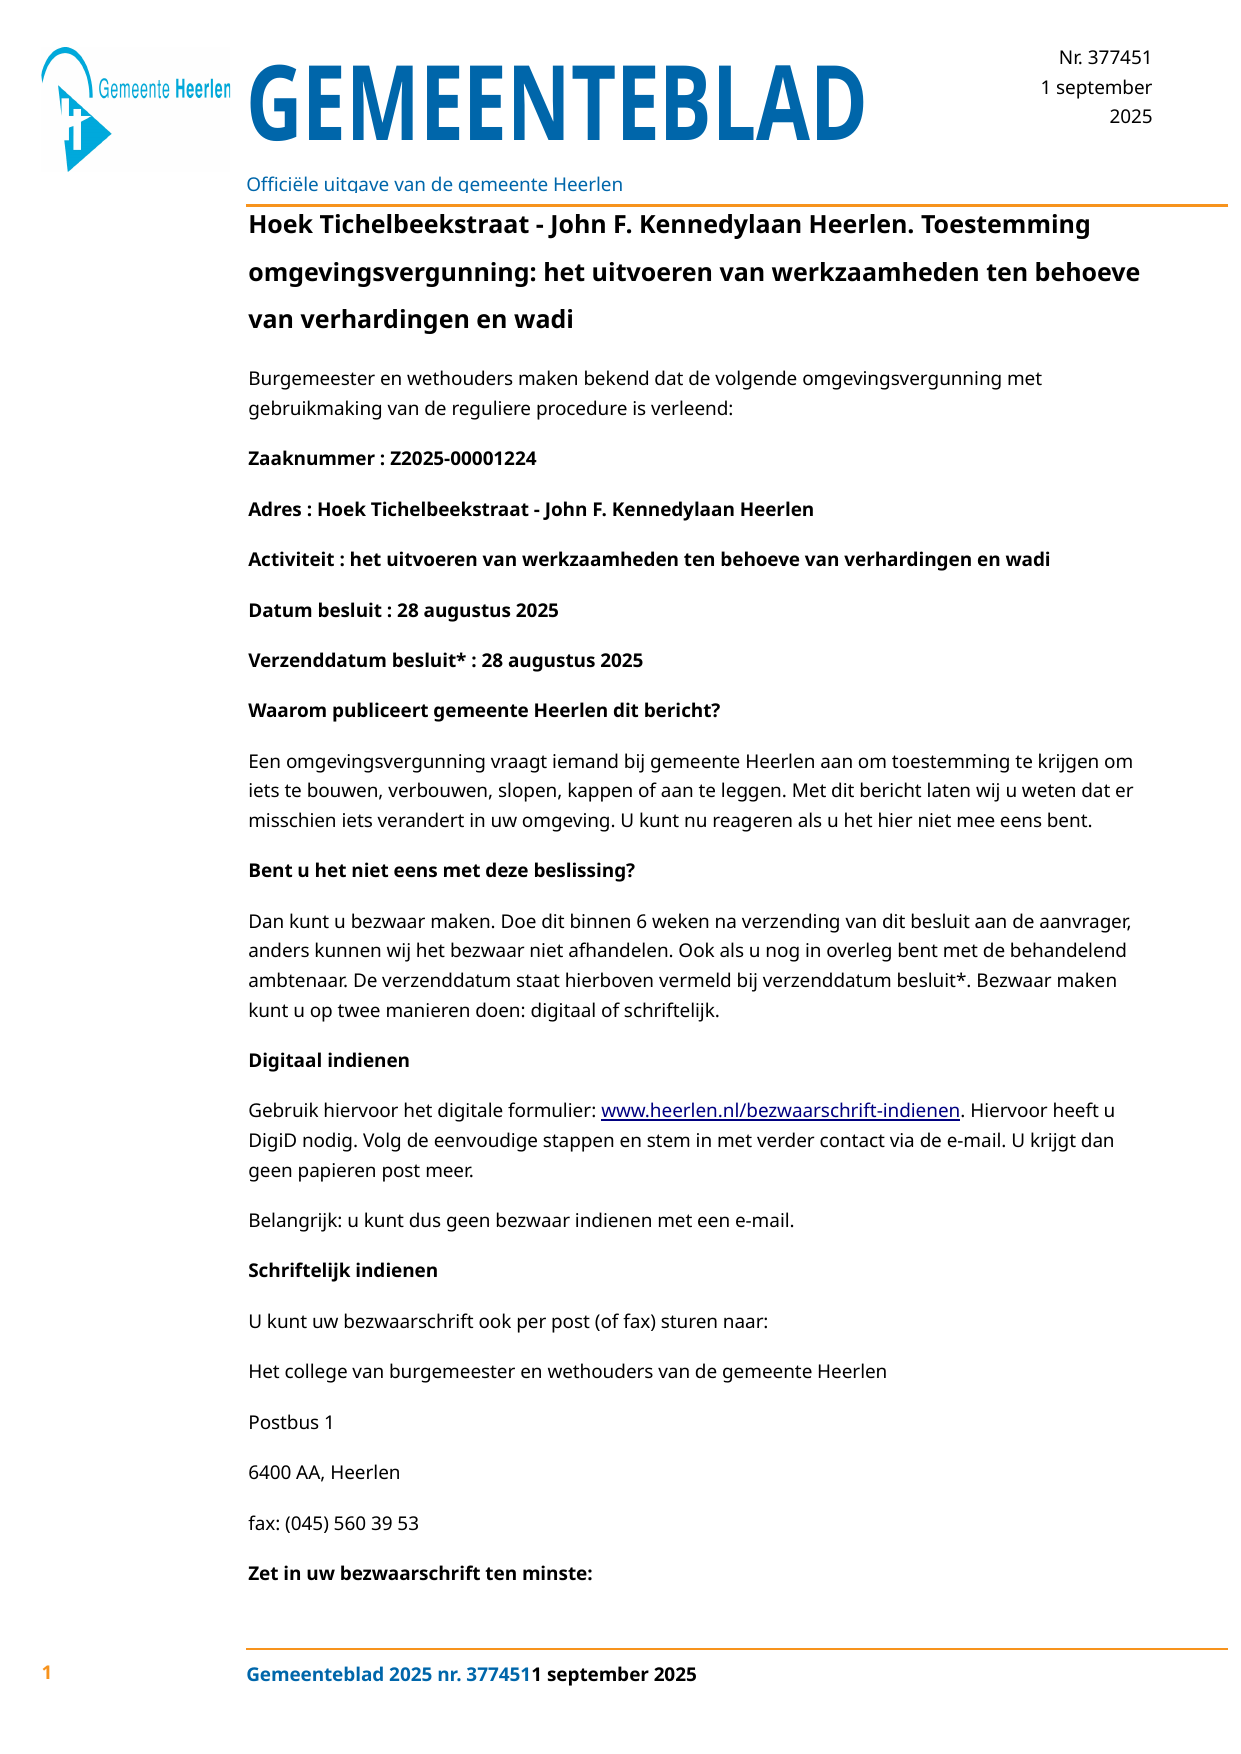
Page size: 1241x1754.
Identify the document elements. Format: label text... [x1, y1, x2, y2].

text Een omgevingsvergunning vraagt iemand bij gemeente Heerlen aan om toestemming te krijgen om iets te bouwen, verbouwen, slopen, kappen of aan te leggen. Met dit bericht laten wij u weten dat er misschien iets verandert in uw omgeving. U kunt nu reageren als u het hier niet mee eens bent. [248, 748, 1152, 833]
text Waarom publiceert gemeente Heerlen dit bericht? [248, 698, 1152, 723]
text Burgemeester en wethouders maken bekend dat de volgende omgevingsvergunning met gebruikmaking van de reguliere procedure is verleend: [248, 366, 1152, 421]
text Datum besluit : 28 augustus 2025 [248, 597, 1152, 622]
text Bent u het niet eens met deze beslissing? [248, 858, 1152, 883]
text Postbus 1 [248, 1409, 1152, 1434]
text U kunt uw bezwaarschrift ook per post (of fax) sturen naar: [248, 1308, 1152, 1334]
text Digitaal indienen [248, 1047, 1152, 1073]
picture [41, 47, 59, 70]
text Zet in uw bezwaarschrift ten minste: [248, 1560, 1152, 1586]
text fax: (045) 560 39 53 [248, 1510, 1152, 1535]
text Dan kunt u bezwaar maken. Doe dit binnen 6 weken na verzending van dit besluit aan de aanvrager, anders kunnen wij het bezwaar niet afhandelen. Ook als u nog in overleg bent met de behandelend ambtenaar. De verzenddatum staat hierboven vermeld bij verzenddatum besluit*. Bezwaar maken kunt u op twee manieren doen: digitaal of schriftelijk. [248, 908, 1152, 1022]
text Het college van burgemeester en wethouders van de gemeente Heerlen [248, 1358, 1152, 1384]
text Activiteit : het uitvoeren van werkzaamheden ten behoeve van verhardingen en wadi [248, 546, 1152, 572]
text Gebruik hiervoor het digitale formulier: www.heerlen.nl/bezwaarschrift-indienen. Hiervoor heeft u DigiD nodig. Volg de eenvoudige stappen en stem in met verder contact via de e-mail. U krijgt dan geen papieren post meer. [248, 1098, 1152, 1182]
text Belangrijk: u kunt dus geen bezwaar indienen met een e-mail. [248, 1207, 1152, 1233]
text Verzenddatum besluit* : 28 augustus 2025 [248, 647, 1152, 673]
picture [41, 47, 231, 172]
text Hoek Tichelbeekstraat - John F. Kennedylaan Heerlen. Toestemming omgevingsvergunning: het uitvoeren van werkzaamheden ten behoeve van verhardingen en wadi [248, 207, 1152, 336]
text 6400 AA, Heerlen [248, 1459, 1152, 1485]
text Schriftelijk indienen [248, 1258, 1152, 1283]
text Adres : Hoek Tichelbeekstraat - John F. Kennedylaan Heerlen [248, 496, 1152, 522]
text Zaaknummer : Z2025-00001224 [248, 446, 1152, 471]
